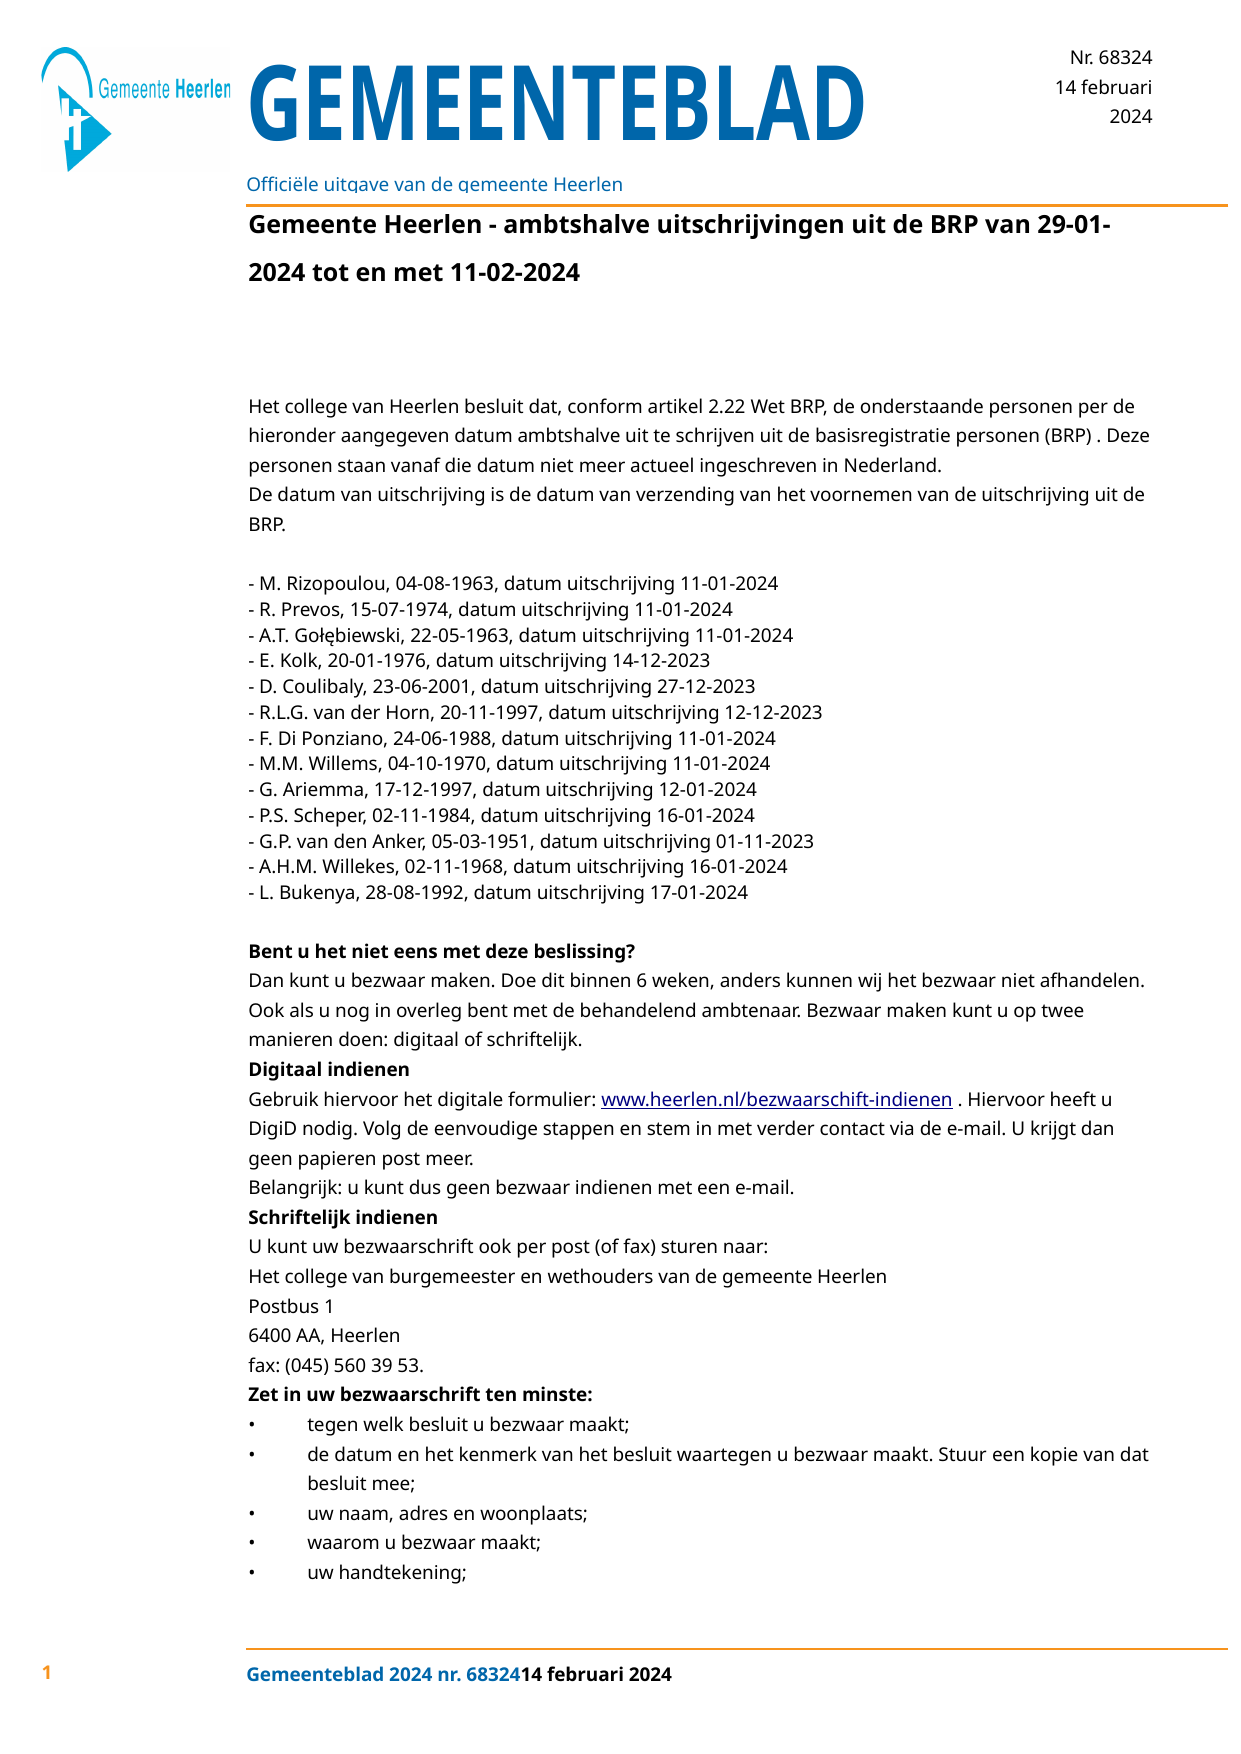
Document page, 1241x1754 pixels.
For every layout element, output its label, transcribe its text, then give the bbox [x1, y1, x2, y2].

table_cell - M.M. Willems, 04-10-1970, datum uitschrijving 11-01-2024 [248, 751, 1152, 776]
picture [41, 47, 59, 70]
text Schriftelijk indienen [248, 1204, 1152, 1230]
text fax: (045) 560 39 53. [248, 1352, 1152, 1378]
text Belangrijk: u kunt dus geen bezwaar indienen met een e-mail. [248, 1174, 1152, 1200]
table_cell - E. Kolk, 20-01-1976, datum uitschrijving 14-12-2023 [248, 648, 1152, 673]
text Gemeente Heerlen - ambtshalve uitschrijvingen uit de BRP van 29-01-2024 tot en met 11-02-2024 [248, 207, 1152, 288]
table_cell - F. Di Ponziano, 24-06-1988, datum uitschrijving 11-01-2024 [248, 725, 1152, 751]
table_cell - G.P. van den Anker, 05-03-1951, datum uitschrijving 01-11-2023 [248, 828, 1152, 853]
text De datum van uitschrijving is de datum van verzending van het voornemen van de uitschrijving uit de BRP. [248, 482, 1152, 537]
list de datum en het kenmerk van het besluit waartegen u bezwaar maakt. Stuur een kopie van dat besluit mee; [248, 1441, 1152, 1496]
list uw naam, adres en woonplaats; [248, 1500, 1152, 1526]
table_cell - R. Prevos, 15-07-1974, datum uitschrijving 11-01-2024 [248, 596, 1152, 622]
text Dan kunt u bezwaar maken. Doe dit binnen 6 weken, anders kunnen wij het bezwaar niet afhandelen. Ook als u nog in overleg bent met de behandelend ambtenaar. Bezwaar maken kunt u op twee manieren doen: digitaal of schriftelijk. [248, 967, 1152, 1052]
picture [41, 47, 231, 172]
table_cell - D. Coulibaly, 23-06-2001, datum uitschrijving 27-12-2023 [248, 674, 1152, 699]
text Postbus 1 [248, 1293, 1152, 1318]
text Zet in uw bezwaarschrift ten minste: [248, 1382, 1152, 1407]
table_cell - P.S. Scheper, 02-11-1984, datum uitschrijving 16-01-2024 [248, 802, 1152, 828]
table_cell - L. Bukenya, 28-08-1992, datum uitschrijving 17-01-2024 [248, 879, 1152, 905]
list tegen welk besluit u bezwaar maakt; [248, 1411, 1152, 1437]
table_cell - A.T. Gołębiewski, 22-05-1963, datum uitschrijving 11-01-2024 [248, 622, 1152, 648]
list uw handtekening; [248, 1559, 1152, 1585]
table_cell - R.L.G. van der Horn, 20-11-1997, datum uitschrijving 12-12-2023 [248, 699, 1152, 725]
text Gebruik hiervoor het digitale formulier: www.heerlen.nl/bezwaarschift-indienen . Hiervoor heeft u DigiD nodig. Volg de eenvoudige stappen en stem in met verder contact via de e-mail. U krijgt dan geen papieren post meer. [248, 1086, 1152, 1171]
text U kunt uw bezwaarschrift ook per post (of fax) sturen naar: [248, 1234, 1152, 1259]
list waarom u bezwaar maakt; [248, 1529, 1152, 1555]
text Bent u het niet eens met deze beslissing? [248, 938, 1152, 963]
text Het college van Heerlen besluit dat, conform artikel 2.22 Wet BRP, de onderstaande personen per de hieronder aangegeven datum ambtshalve uit te schrijven uit de basisregistratie personen (BRP) . Deze personen staan vanaf die datum niet meer actueel ingeschreven in Nederland. [248, 393, 1152, 478]
table_cell - G. Ariemma, 17-12-1997, datum uitschrijving 12-01-2024 [248, 776, 1152, 802]
table_cell - A.H.M. Willekes, 02-11-1968, datum uitschrijving 16-01-2024 [248, 854, 1152, 879]
table_header - M. Rizopoulou, 04-08-1963, datum uitschrijving 11-01-2024 [248, 571, 1152, 596]
text Digitaal indienen [248, 1056, 1152, 1082]
text Het college van burgemeester en wethouders van de gemeente Heerlen [248, 1263, 1152, 1289]
text 6400 AA, Heerlen [248, 1322, 1152, 1348]
